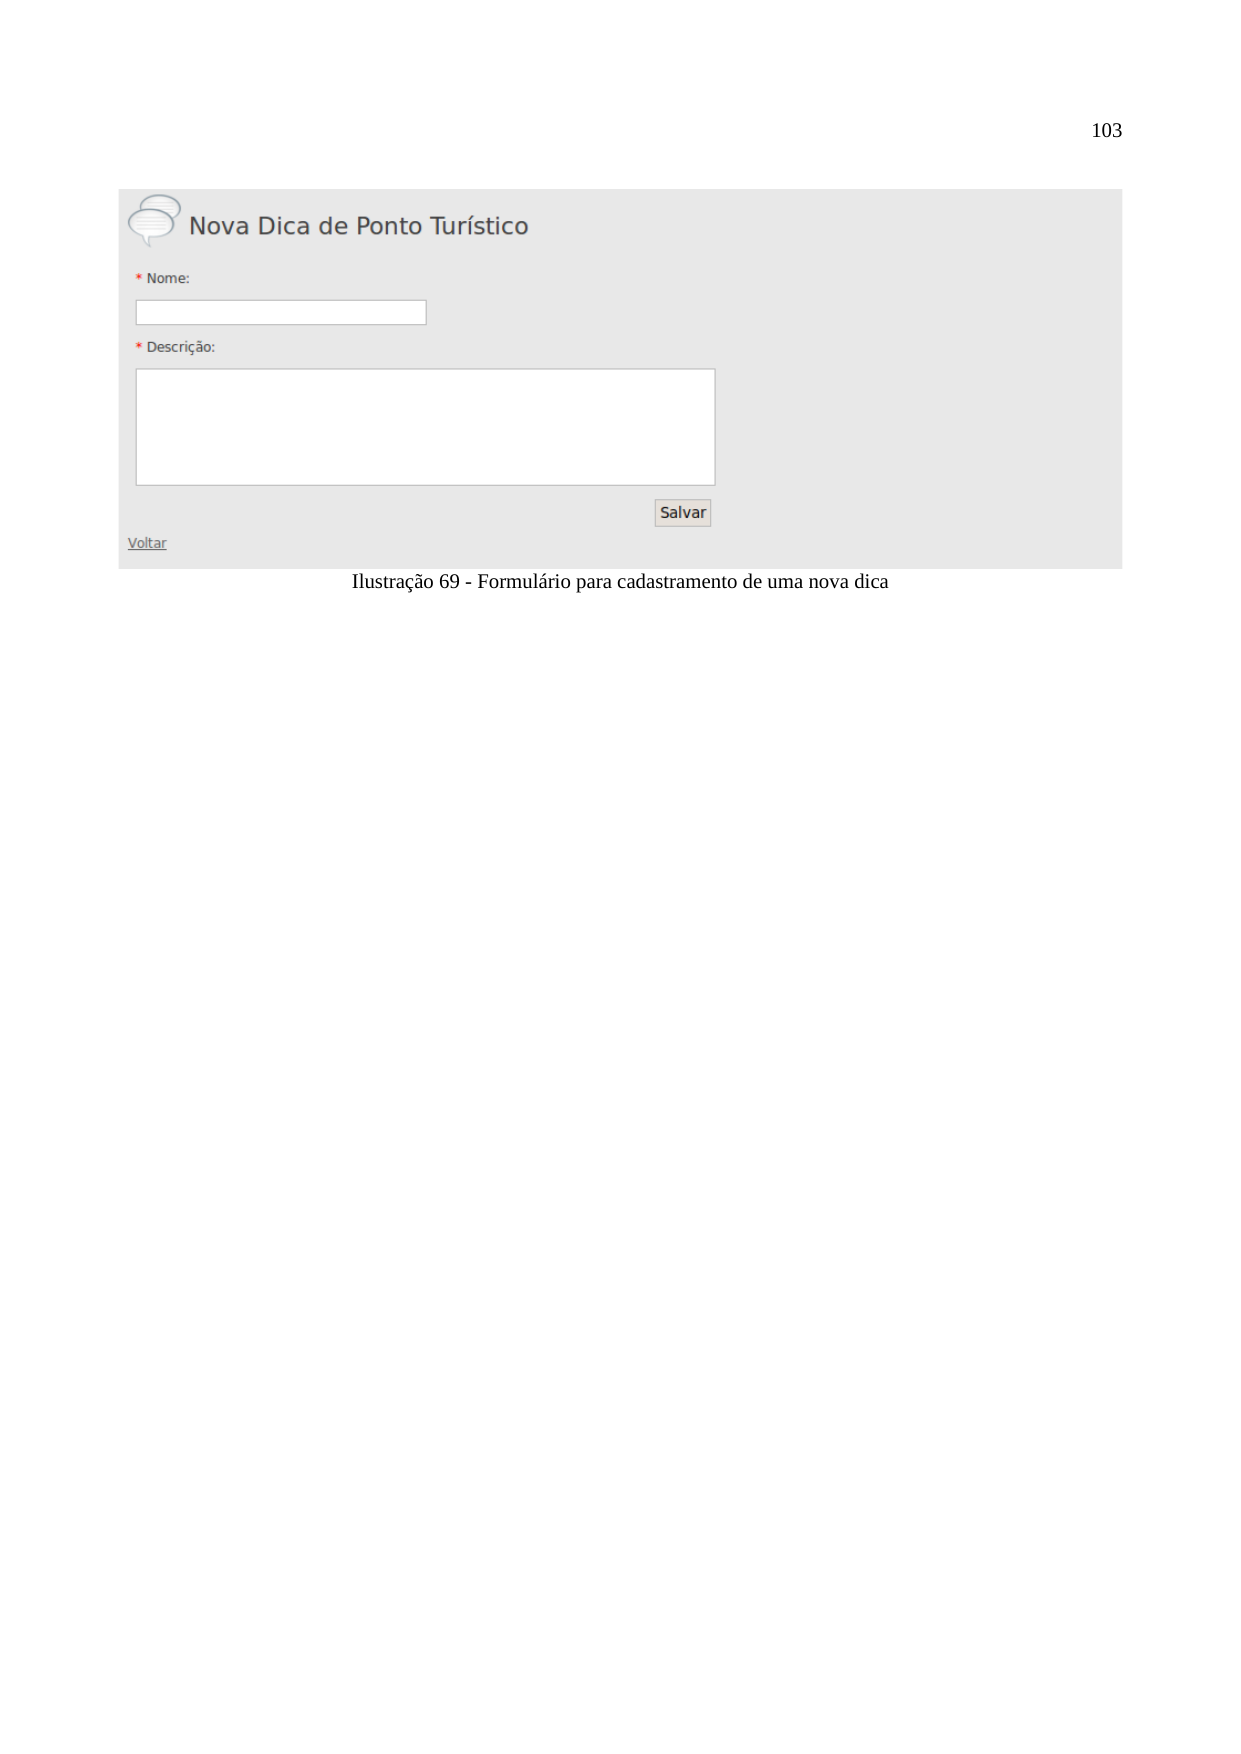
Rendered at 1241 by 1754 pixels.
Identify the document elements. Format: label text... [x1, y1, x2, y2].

text Ilustração 69 - Formulário para cadastramento de uma nova dica [118, 569, 1122, 593]
picture [118, 189, 1123, 569]
